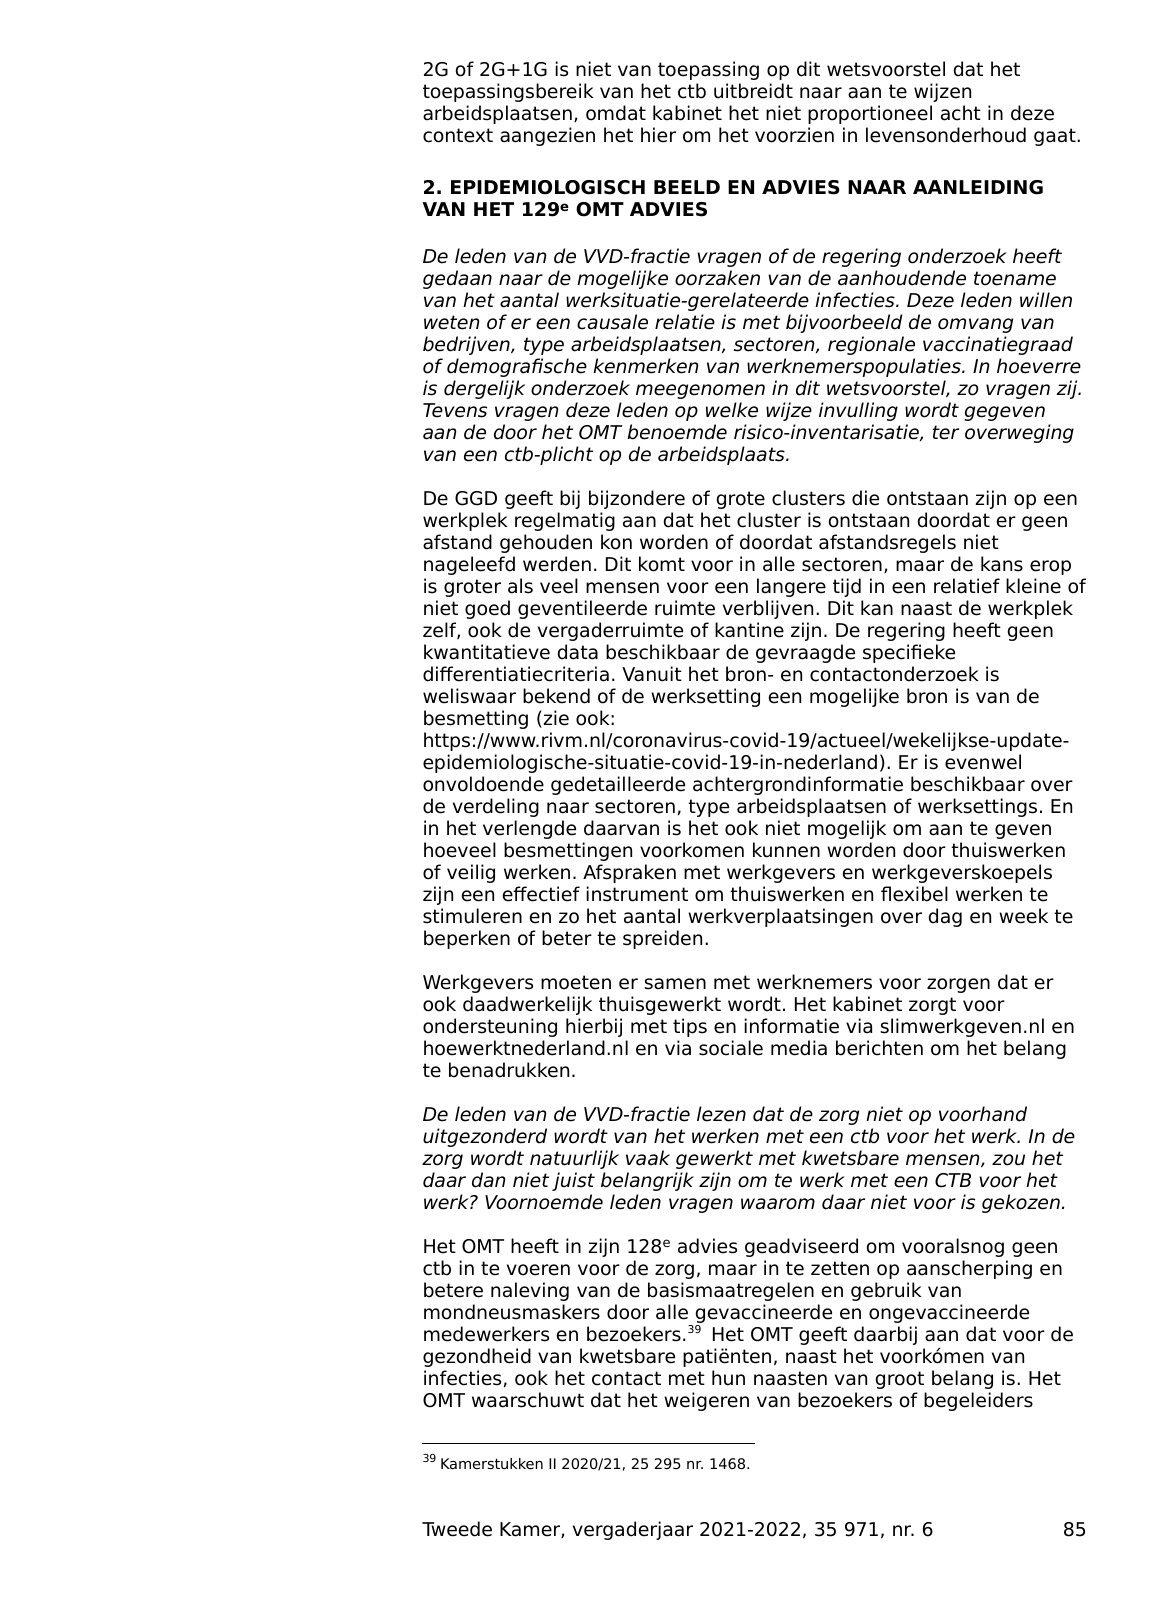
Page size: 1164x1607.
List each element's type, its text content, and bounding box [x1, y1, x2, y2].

text De leden van de VVD-fractie vragen of de regering onderzoek heeft gedaan naar de mogelijke oorzaken van de aanhoudende toename van het aantal werksituatie-gerelateerde infecties. Deze leden willen weten of er een causale relatie is met bijvoorbeeld de omvang van bedrijven, type arbeidsplaatsen, sectoren, regionale vaccinatiegraad of demografische kenmerken van werknemerspopulaties. In hoeverre is dergelijk onderzoek meegenomen in dit wetsvoorstel, zo vragen zij. Tevens vragen deze leden op welke wijze invulling wordt gegeven aan de door het OMT benoemde risico-inventarisatie, ter overweging van een ctb-plicht op de arbeidsplaats. [422, 246, 1087, 466]
text Kamerstukken II 2020/21, 25 295 nr. 1468. [422, 1452, 1087, 1474]
text Werkgevers moeten er samen met werknemers voor zorgen dat er ook daadwerkelijk thuisgewerkt wordt. Het kabinet zorgt voor ondersteuning hierbij met tips en informatie via slimwerkgeven.nl en hoewerktnederland.nl en via sociale media berichten om het belang te benadrukken. [422, 972, 1087, 1082]
text 2G of 2G+1G is niet van toepassing op dit wetsvoorstel dat het toepassingsbereik van het ctb uitbreidt naar aan te wijzen arbeidsplaatsen, omdat kabinet het niet proportioneel acht in deze context aangezien het hier om het voorzien in levensonderhoud gaat. [422, 59, 1087, 147]
text De leden van de VVD-fractie lezen dat de zorg niet op voorhand uitgezonderd wordt van het werken met een ctb voor het werk. In de zorg wordt natuurlijk vaak gewerkt met kwetsbare mensen, zou het daar dan niet juist belangrijk zijn om te werk met een CTB voor het werk? Voornoemde leden vragen waarom daar niet voor is gekozen. [422, 1104, 1087, 1214]
text De GGD geeft bij bijzondere of grote clusters die ontstaan zijn op een werkplek regelmatig aan dat het cluster is ontstaan doordat er geen afstand gehouden kon worden of doordat afstandsregels niet nageleefd werden. Dit komt voor in alle sectoren, maar de kans erop is groter als veel mensen voor een langere tijd in een relatief kleine of niet goed geventileerde ruimte verblijven. Dit kan naast de werkplek zelf, ook de vergaderruimte of kantine zijn. De regering heeft geen kwantitatieve data beschikbaar de gevraagde specifieke differentiatiecriteria. Vanuit het bron- en contactonderzoek is weliswaar bekend of de werksetting een mogelijke bron is van de besmetting (zie ook: https://www.rivm.nl/coronavirus-covid-19/actueel/wekelijkse-update-epidemiologische-situatie-covid-19-in-nederland). Er is evenwel onvoldoende gedetailleerde achtergrondinformatie beschikbaar over de verdeling naar sectoren, type arbeidsplaatsen of werksettings. En in het verlengde daarvan is het ook niet mogelijk om aan te geven hoeveel besmettingen voorkomen kunnen worden door thuiswerken of veilig werken. Afspraken met werkgevers en werkgeverskoepels zijn een effectief instrument om thuiswerken en flexibel werken te stimuleren en zo het aantal werkverplaatsingen over dag en week te beperken of beter te spreiden. [422, 488, 1087, 949]
text Het OMT heeft in zijn 128e advies geadviseerd om vooralsnog geen ctb in te voeren voor de zorg, maar in te zetten op aanscherping en betere naleving van de basismaatregelen en gebruik van mondneusmaskers door alle gevaccineerde en ongevaccineerde medewerkers en bezoekers. Het OMT geeft daarbij aan dat voor de gezondheid van kwetsbare patiënten, naast het voorkómen van infecties, ook het contact met hun naasten van groot belang is. Het OMT waarschuwt dat het weigeren van bezoekers of begeleiders [422, 1236, 1087, 1412]
subtitle 2. EPIDEMIOLOGISCH BEELD EN ADVIES NAAR AANLEIDING VAN HET 129e OMT ADVIES [422, 177, 1087, 221]
